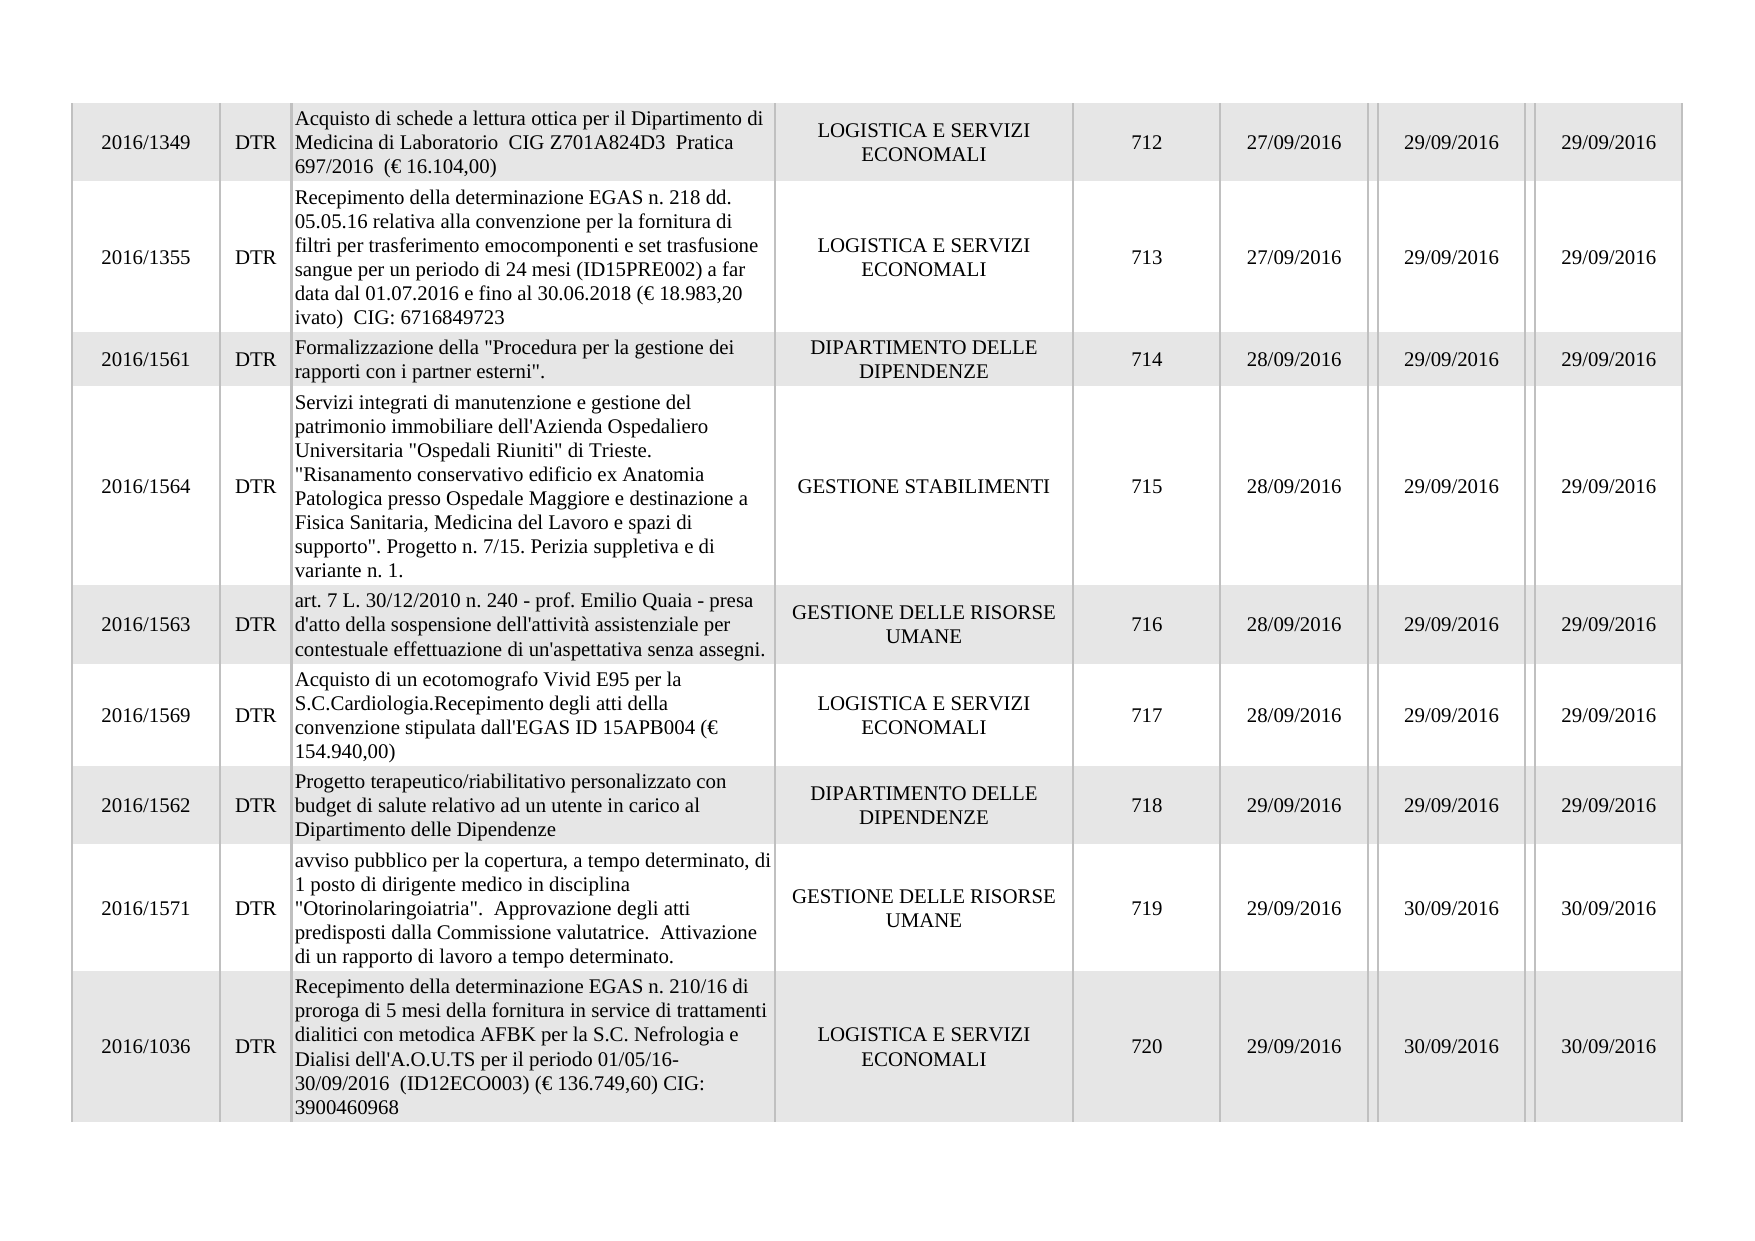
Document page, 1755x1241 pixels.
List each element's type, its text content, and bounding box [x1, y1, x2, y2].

table_cell Formalizzazione della "Procedura per la gestione dei rapporti con i partner esterni". [293, 332, 774, 386]
table_cell 30/09/2016 [1536, 845, 1681, 971]
table_cell 29/09/2016 [1379, 181, 1524, 332]
table_cell 29/09/2016 [1379, 332, 1524, 386]
table_cell 718 [1074, 766, 1219, 844]
table_cell Servizi integrati di manutenzione e gestione del patrimonio immobiliare dell'Azienda Ospedaliero Universitaria "Ospedali Riuniti" di Trieste. "Risanamento conservativo edificio ex Anatomia Patologica presso Ospedale Maggiore e destinazione a Fisica Sanitaria, Medicina del Lavoro e spazi di supporto". Progetto n. 7/15. Perizia suppletiva e di variante n. 1. [293, 386, 774, 585]
table_cell 27/09/2016 [1221, 103, 1367, 181]
table_cell 30/09/2016 [1536, 971, 1681, 1122]
table_cell Progetto terapeutico/riabilitativo personalizzato con budget di salute relativo ad un utente in carico al Dipartimento delle Dipendenze [293, 766, 774, 844]
table_cell [1526, 181, 1534, 332]
table_cell LOGISTICA E SERVIZI ECONOMALI [776, 181, 1072, 332]
table_cell 29/09/2016 [1536, 766, 1681, 844]
table_cell LOGISTICA E SERVIZI ECONOMALI [776, 664, 1072, 766]
table_cell 29/09/2016 [1536, 181, 1681, 332]
table_cell DTR [221, 664, 290, 766]
table_cell [1369, 332, 1377, 386]
table_cell [1526, 766, 1534, 844]
table_cell [1526, 664, 1534, 766]
table_cell DIPARTIMENTO DELLE DIPENDENZE [776, 332, 1072, 386]
table_cell avviso pubblico per la copertura, a tempo determinato, di 1 posto di dirigente medico in disciplina "Otorinolaringoiatria". Approvazione degli atti predisposti dalla Commissione valutatrice. Attivazione di un rapporto di lavoro a tempo determinato. [293, 845, 774, 971]
table_cell [1526, 103, 1534, 181]
table_cell 29/09/2016 [1379, 585, 1524, 664]
table_cell art. 7 L. 30/12/2010 n. 240 - prof. Emilio Quaia - presa d'atto della sospensione dell'attività assistenziale per contestuale effettuazione di un'aspettativa senza assegni. [293, 585, 774, 664]
table_cell 719 [1074, 845, 1219, 971]
table_cell Acquisto di schede a lettura ottica per il Dipartimento di Medicina di Laboratorio CIG Z701A824D3 Pratica 697/2016 (€ 16.104,00) [293, 103, 774, 181]
table_cell [1369, 585, 1377, 664]
table_cell 2016/1561 [73, 332, 219, 386]
table_cell 712 [1074, 103, 1219, 181]
table_cell GESTIONE DELLE RISORSE UMANE [776, 845, 1072, 971]
table_cell 29/09/2016 [1221, 845, 1367, 971]
table_cell GESTIONE DELLE RISORSE UMANE [776, 585, 1072, 664]
table_cell [1526, 386, 1534, 585]
table_cell [1369, 766, 1377, 844]
table_cell 713 [1074, 181, 1219, 332]
table_cell Recepimento della determinazione EGAS n. 218 dd. 05.05.16 relativa alla convenzione per la fornitura di filtri per trasferimento emocomponenti e set trasfusione sangue per un periodo di 24 mesi (ID15PRE002) a far data dal 01.07.2016 e fino al 30.06.2018 (€ 18.983,20 ivato) CIG: 6716849723 [293, 181, 774, 332]
table_cell Acquisto di un ecotomografo Vivid E95 per la S.C.Cardiologia.Recepimento degli atti della convenzione stipulata dall'EGAS ID 15APB004 (€ 154.940,00) [293, 664, 774, 766]
table_cell [1369, 181, 1377, 332]
table_cell 29/09/2016 [1379, 103, 1524, 181]
table_cell DTR [221, 845, 290, 971]
table_cell [1526, 971, 1534, 1122]
table_cell [1526, 585, 1534, 664]
table_cell 29/09/2016 [1536, 664, 1681, 766]
table_cell 2016/1562 [73, 766, 219, 844]
table_cell DIPARTIMENTO DELLE DIPENDENZE [776, 766, 1072, 844]
table_cell 2016/1564 [73, 386, 219, 585]
table_cell 29/09/2016 [1221, 971, 1367, 1122]
table_cell 30/09/2016 [1379, 845, 1524, 971]
table_cell 28/09/2016 [1221, 386, 1367, 585]
table_cell 715 [1074, 386, 1219, 585]
table_cell DTR [221, 181, 290, 332]
table_cell 2016/1569 [73, 664, 219, 766]
table_cell 2016/1355 [73, 181, 219, 332]
table_cell Recepimento della determinazione EGAS n. 210/16 di proroga di 5 mesi della fornitura in service di trattamenti dialitici con metodica AFBK per la S.C. Nefrologia e Dialisi dell'A.O.U.TS per il periodo 01/05/16-30/09/2016 (ID12ECO003) (€ 136.749,60) CIG: 3900460968 [293, 971, 774, 1122]
table_cell 720 [1074, 971, 1219, 1122]
table_cell [1526, 845, 1534, 971]
table_cell 29/09/2016 [1536, 103, 1681, 181]
table_cell [1526, 332, 1534, 386]
table_cell 29/09/2016 [1379, 386, 1524, 585]
table_cell DTR [221, 585, 290, 664]
table_cell GESTIONE STABILIMENTI [776, 386, 1072, 585]
table_cell 714 [1074, 332, 1219, 386]
table_cell [1369, 845, 1377, 971]
table_cell 29/09/2016 [1379, 664, 1524, 766]
table_cell [1369, 103, 1377, 181]
table_cell 2016/1349 [73, 103, 219, 181]
table_cell 29/09/2016 [1536, 332, 1681, 386]
table_cell 2016/1036 [73, 971, 219, 1122]
table_cell DTR [221, 103, 290, 181]
table_cell [1369, 386, 1377, 585]
table_cell 29/09/2016 [1379, 766, 1524, 844]
table_cell 28/09/2016 [1221, 664, 1367, 766]
table_cell 27/09/2016 [1221, 181, 1367, 332]
table_cell 30/09/2016 [1379, 971, 1524, 1122]
table_cell DTR [221, 386, 290, 585]
table_cell 716 [1074, 585, 1219, 664]
table_cell 28/09/2016 [1221, 332, 1367, 386]
table_cell DTR [221, 971, 290, 1122]
table_cell 29/09/2016 [1536, 386, 1681, 585]
table_cell LOGISTICA E SERVIZI ECONOMALI [776, 971, 1072, 1122]
table_cell DTR [221, 332, 290, 386]
table_cell 29/09/2016 [1536, 585, 1681, 664]
table_cell [1369, 971, 1377, 1122]
table_cell DTR [221, 766, 290, 844]
table_cell 29/09/2016 [1221, 766, 1367, 844]
table_cell 2016/1563 [73, 585, 219, 664]
table_cell 2016/1571 [73, 845, 219, 971]
table_cell LOGISTICA E SERVIZI ECONOMALI [776, 103, 1072, 181]
table_cell 717 [1074, 664, 1219, 766]
table_cell 28/09/2016 [1221, 585, 1367, 664]
table_cell [1369, 664, 1377, 766]
